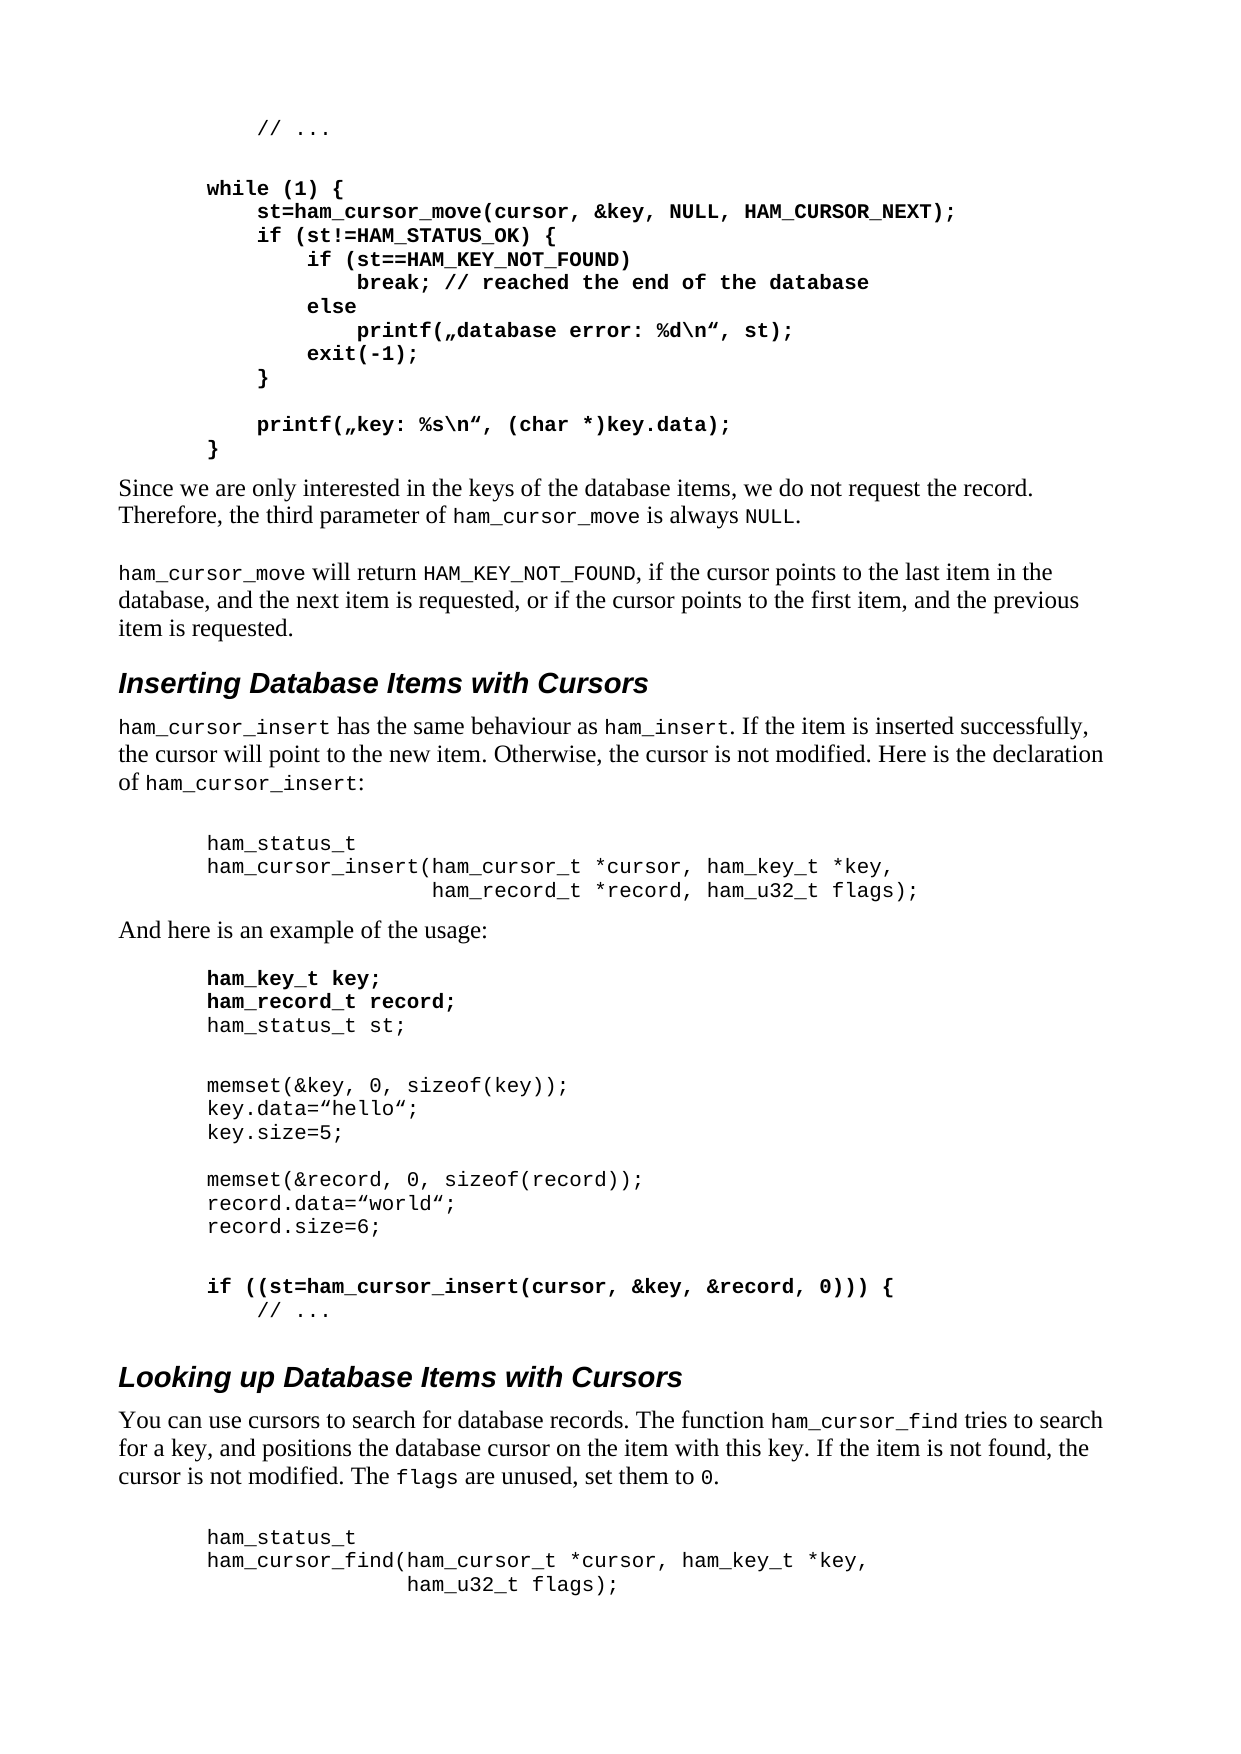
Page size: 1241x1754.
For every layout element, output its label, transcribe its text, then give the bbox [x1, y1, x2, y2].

text You can use cursors to search for database records. The function ham_cursor_find tries to search for a key, and positions the database cursor on the item with this key. If the item is not found, the cursor is not modified. The flags are unused, set them to 0. [118, 1406, 1122, 1491]
text while (1) { st=ham_cursor_move(cursor, &key, NULL, HAM_CURSOR_NEXT); if (st!=HAM_STATUS_OK) { if (st==HAM_KEY_NOT_FOUND) break; // reached the end of the database else printf(„database error: %d\n“, st); exit(-1); } printf(„key: %s\n“, (char *)key.data); } [207, 178, 1122, 462]
text ham_key_t key; ham_record_t record; ham_status_t st; [207, 968, 1122, 1038]
text Since we are only interested in the keys of the database items, we do not request the record. Therefore, the third parameter of ham_cursor_move is always NULL. [118, 474, 1122, 530]
subtitle Looking up Database Items with Cursors [118, 1361, 1122, 1393]
text ham_status_t ham_cursor_insert(ham_cursor_t *cursor, ham_key_t *key, ham_record_t *record, ham_u32_t flags); [207, 833, 1122, 904]
text ham_cursor_move will return HAM_KEY_NOT_FOUND, if the cursor points to the last item in the database, and the next item is requested, or if the cursor points to the first item, and the previous item is requested. [118, 558, 1122, 642]
text memset(&key, 0, sizeof(key)); key.data=“hello“; key.size=5; memset(&record, 0, sizeof(record)); record.data=“world“; record.size=6; [207, 1074, 1122, 1240]
text ham_status_t ham_cursor_find(ham_cursor_t *cursor, ham_key_t *key, ham_u32_t flags); [207, 1527, 1122, 1598]
text And here is an example of the usage: [118, 916, 1122, 944]
text // ... [207, 118, 1122, 142]
text ham_cursor_insert has the same behaviour as ham_insert. If the item is inserted successfully, the cursor will point to the new item. Otherwise, the cursor is not modified. Here is the declaration of ham_cursor_insert: [118, 712, 1122, 797]
subtitle Inserting Database Items with Cursors [118, 667, 1122, 699]
text if ((st=ham_cursor_insert(cursor, &key, &record, 0))) { // ... [207, 1276, 1122, 1323]
